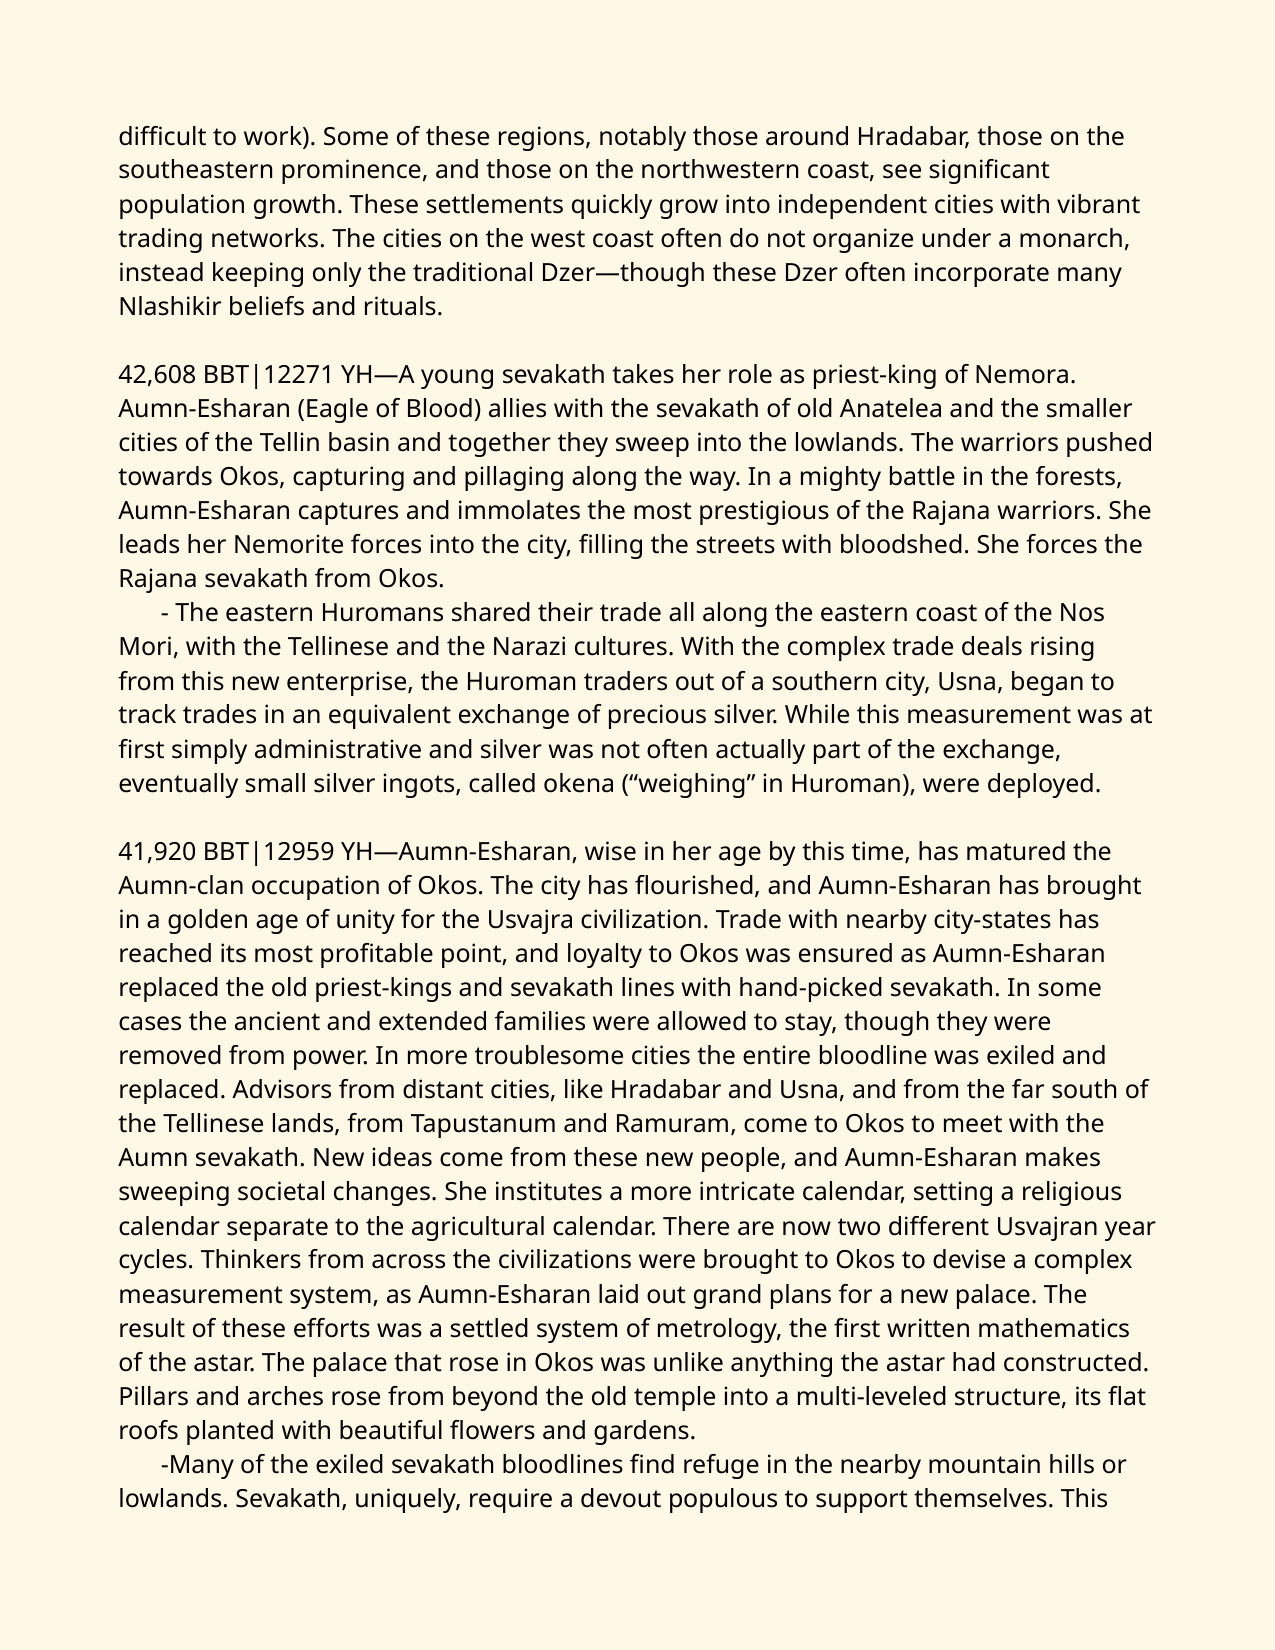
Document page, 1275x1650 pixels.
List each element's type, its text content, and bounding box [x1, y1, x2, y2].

text - The eastern Huromans shared their trade all along the eastern coast of the Nos Mori, with the Tellinese and the Narazi cultures. With the complex trade deals rising from this new enterprise, the Huroman traders out of a southern city, Usna, began to track trades in an equivalent exchange of precious silver. While this measurement was at first simply administrative and silver was not often actually part of the exchange, eventually small silver ingots, called okena (“weighing” in Huroman), were deployed. [118, 595, 1157, 799]
text 41,920 BBT|12959 YH—Aumn-Esharan, wise in her age by this time, has matured the Aumn-clan occupation of Okos. The city has flourished, and Aumn-Esharan has brought in a golden age of unity for the Usvajra civilization. Trade with nearby city-states has reached its most profitable point, and loyalty to Okos was ensured as Aumn-Esharan replaced the old priest-kings and sevakath lines with hand-picked sevakath. In some cases the ancient and extended families were allowed to stay, though they were removed from power. In more troublesome cities the entire bloodline was exiled and replaced. Advisors from distant cities, like Hradabar and Usna, and from the far south of the Tellinese lands, from Tapustanum and Ramuram, come to Okos to meet with the Aumn sevakath. New ideas come from these new people, and Aumn-Esharan makes sweeping societal changes. She institutes a more intricate calendar, setting a religious calendar separate to the agricultural calendar. There are now two different Usvajran year cycles. Thinkers from across the civilizations were brought to Okos to devise a complex measurement system, as Aumn-Esharan laid out grand plans for a new palace. The result of these efforts was a settled system of metrology, the first written mathematics of the astar. The palace that rose in Okos was unlike anything the astar had constructed. Pillars and arches rose from beyond the old temple into a multi-leveled structure, its flat roofs planted with beautiful flowers and gardens. [118, 833, 1157, 1447]
text -Many of the exiled sevakath bloodlines find refuge in the nearby mountain hills or lowlands. Sevakath, uniquely, require a devout populous to support themselves. This [118, 1447, 1157, 1515]
text difficult to work). Some of these regions, notably those around Hradabar, those on the southeastern prominence, and those on the northwestern coast, see significant population growth. These settlements quickly grow into independent cities with vibrant trading networks. The cities on the west coast often do not organize under a monarch, instead keeping only the traditional Dzer—though these Dzer often incorporate many Nlashikir beliefs and rituals. [118, 118, 1157, 322]
text 42,608 BBT|12271 YH—A young sevakath takes her role as priest-king of Nemora. Aumn-Esharan (Eagle of Blood) allies with the sevakath of old Anatelea and the smaller cities of the Tellin basin and together they sweep into the lowlands. The warriors pushed towards Okos, capturing and pillaging along the way. In a mighty battle in the forests, Aumn-Esharan captures and immolates the most prestigious of the Rajana warriors. She leads her Nemorite forces into the city, filling the streets with bloodshed. She forces the Rajana sevakath from Okos. [118, 357, 1157, 595]
